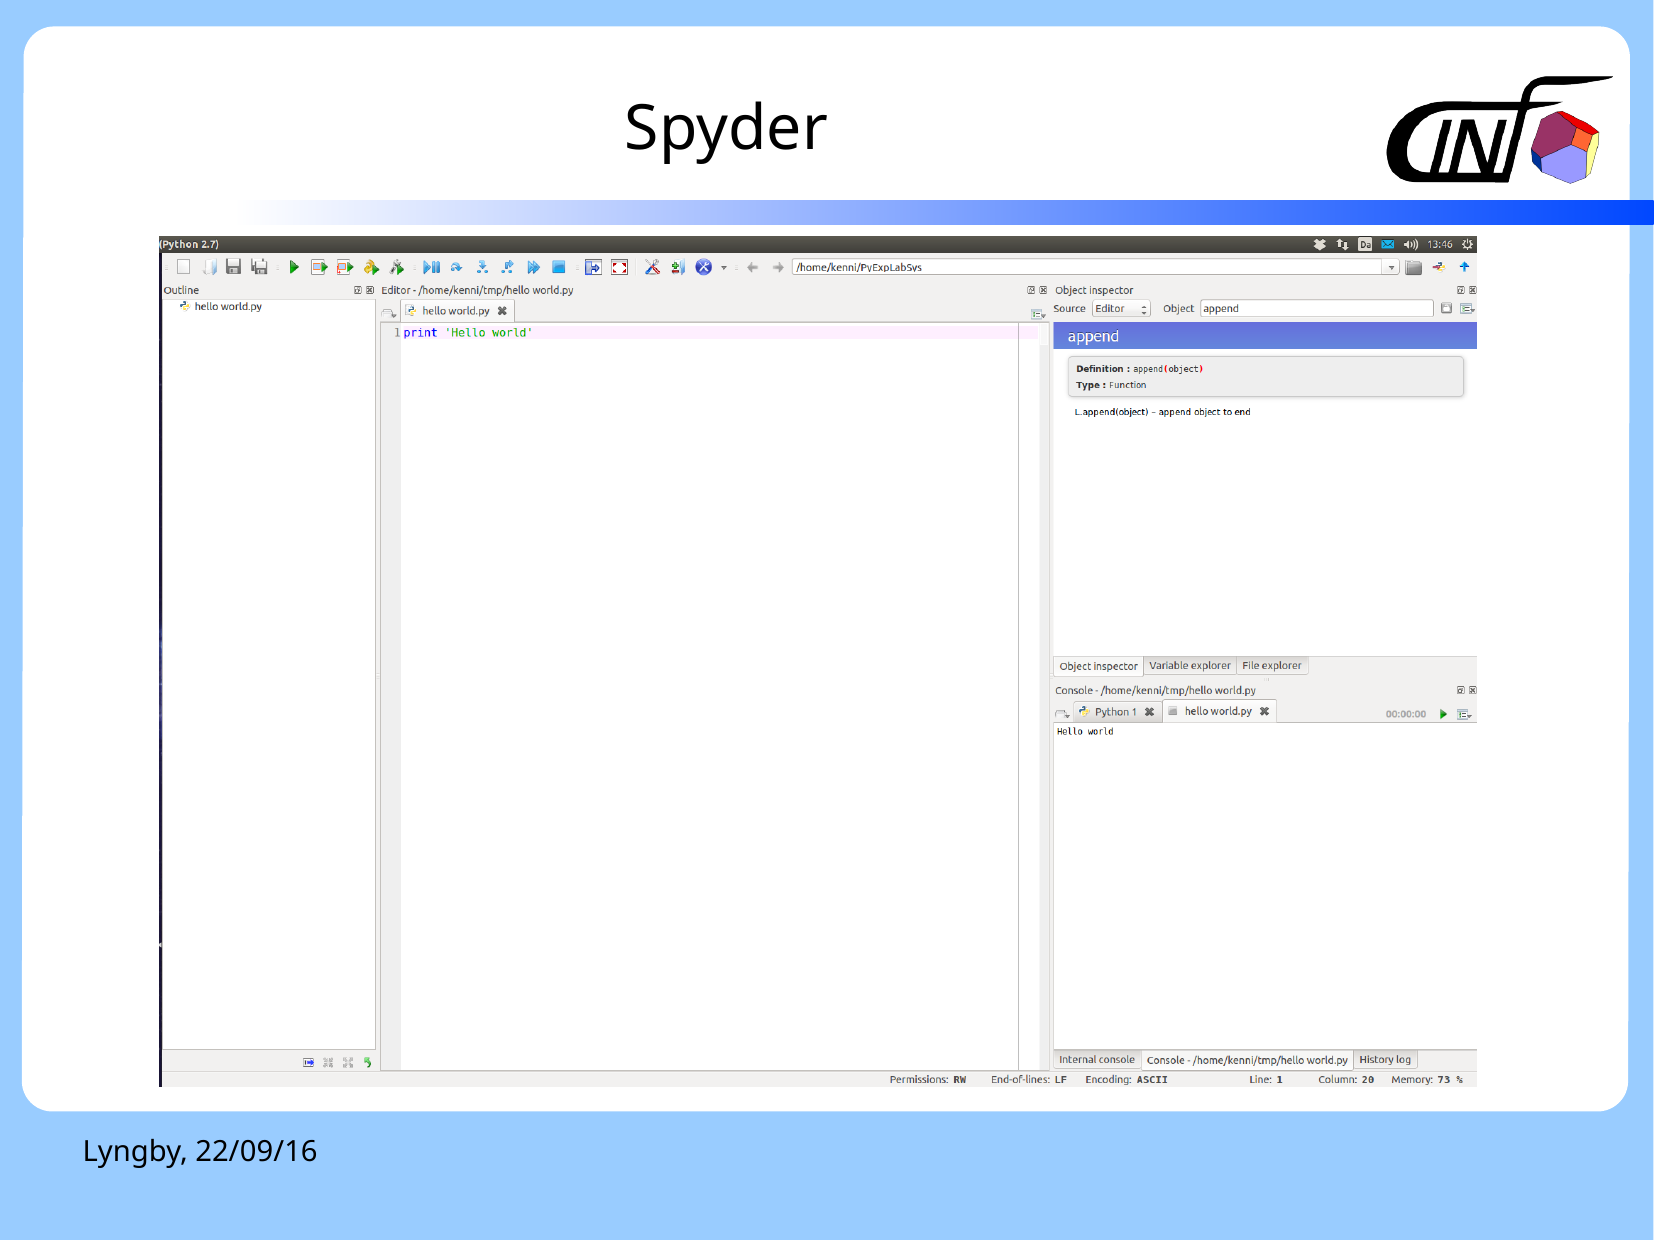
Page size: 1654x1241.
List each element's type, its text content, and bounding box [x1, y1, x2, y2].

picture [1386, 76, 1613, 184]
picture [159, 236, 1477, 1087]
title Spyder [82, 49, 1371, 201]
